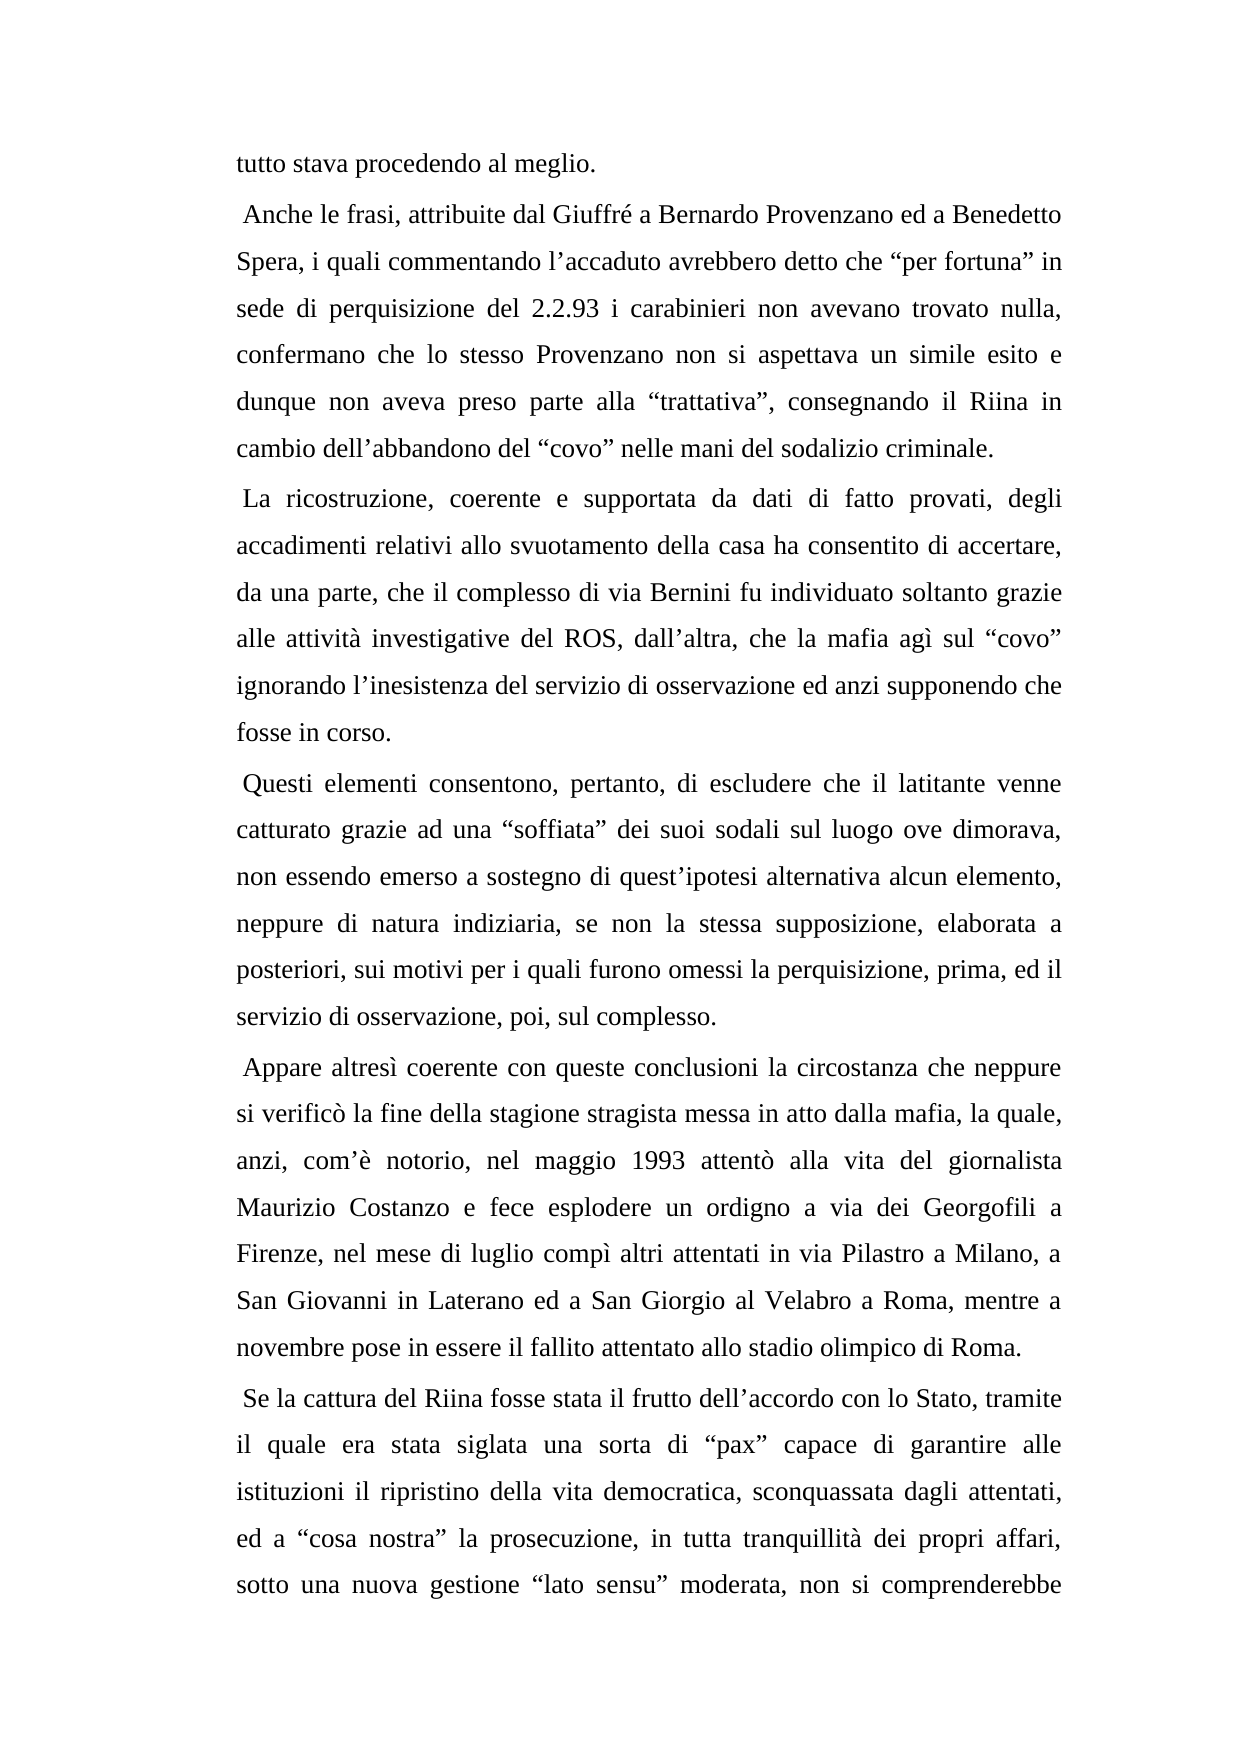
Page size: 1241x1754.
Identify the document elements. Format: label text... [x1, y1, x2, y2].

text tutto stava procedendo al meglio. [236, 148, 1063, 179]
text Se la cattura del Riina fosse stata il frutto dell’accordo con lo Stato, tramite il quale era stata siglata una sorta di “pax” capace di garantire alle istituzioni il ripristino della vita democratica, sconquassata dagli attentati, ed a “cosa nostra” la prosecuzione, in tutta tranquillità dei propri affari, sotto una nuova gestione “lato sensu” moderata, non si comprenderebbe [236, 1382, 1063, 1599]
text Appare altresì coerente con queste conclusioni la circostanza che neppure si verificò la fine della stagione stragista messa in atto dalla mafia, la quale, anzi, com’è notorio, nel maggio 1993 attentò alla vita del giornalista Maurizio Costanzo e fece esplodere un ordigno a via dei Georgofili a Firenze, nel mese di luglio compì altri attentati in via Pilastro a Milano, a San Giovanni in Laterano ed a San Giorgio al Velabro a Roma, mentre a novembre pose in essere il fallito attentato allo stadio olimpico di Roma. [236, 1051, 1063, 1362]
text Anche le frasi, attribuite dal Giuffré a Bernardo Provenzano ed a Benedetto Spera, i quali commentando l’accaduto avrebbero detto che “per fortuna” in sede di perquisizione del 2.2.93 i carabinieri non avevano trovato nulla, confermano che lo stesso Provenzano non si aspettava un simile esito e dunque non aveva preso parte alla “trattativa”, consegnando il Riina in cambio dell’abbandono del “covo” nelle mani del sodalizio criminale. [236, 198, 1063, 463]
text La ricostruzione, coerente e supportata da dati di fatto provati, degli accadimenti relativi allo svuotamento della casa ha consentito di accertare, da una parte, che il complesso di via Bernini fu individuato soltanto grazie alle attività investigative del ROS, dall’altra, che la mafia agì sul “covo” ignorando l’inesistenza del servizio di osservazione ed anzi supponendo che fosse in corso. [236, 483, 1063, 747]
text Questi elementi consentono, pertanto, di escludere che il latitante venne catturato grazie ad una “soffiata” dei suoi sodali sul luogo ove dimorava, non essendo emerso a sostegno di quest’ipotesi alternativa alcun elemento, neppure di natura indiziaria, se non la stessa supposizione, elaborata a posteriori, sui motivi per i quali furono omessi la perquisizione, prima, ed il servizio di osservazione, poi, sul complesso. [236, 767, 1063, 1031]
